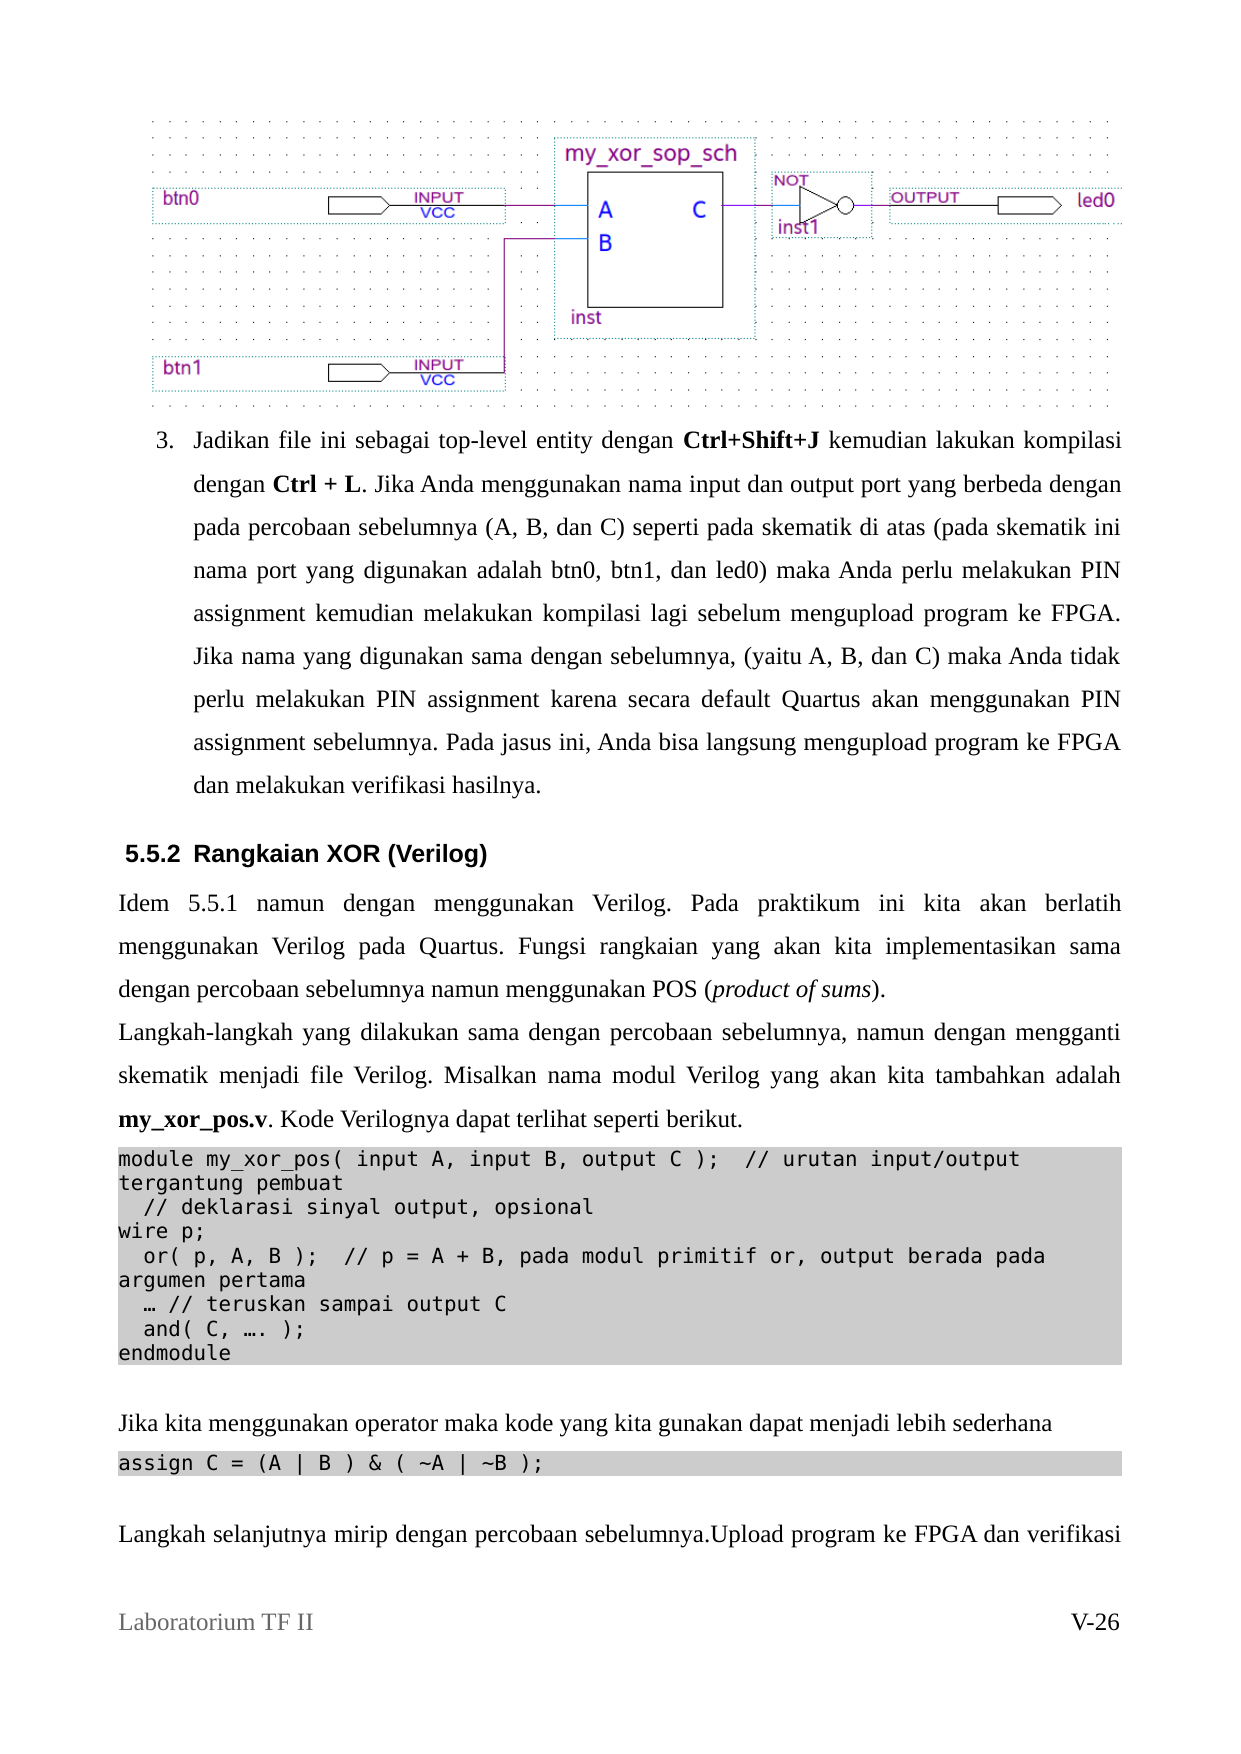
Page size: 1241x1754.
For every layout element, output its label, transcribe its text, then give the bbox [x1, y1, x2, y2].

text Langkah selanjutnya mirip dengan percobaan sebelumnya.Upload program ke FPGA dan verifikasi [118, 1519, 1122, 1548]
text Idem 5.5.1 namun dengan menggunakan Verilog. Pada praktikum ini kita akan berlatih menggunakan Verilog pada Quartus. Fungsi rangkaian yang akan kita implementasikan sama dengan percobaan sebelumnya namun menggunakan POS (product of sums). [118, 888, 1122, 1003]
text Langkah-langkah yang dilakukan sama dengan percobaan sebelumnya, namun dengan mengganti skematik menjadi file Verilog. Misalkan nama modul Verilog yang akan kita tambahkan adalah my_xor_pos.v. Kode Verilognya dapat terlihat seperti berikut. [118, 1017, 1122, 1132]
text endmodule [118, 1341, 1122, 1365]
text wire p; [118, 1219, 1122, 1244]
text … // teruskan sampai output C [118, 1292, 1122, 1317]
text assign C = (A | B ) & ( ~A | ~B ); [118, 1451, 1122, 1476]
text Jika kita menggunakan operator maka kode yang kita gunakan dapat menjadi lebih sederhana [118, 1408, 1122, 1437]
text module my_xor_pos( input A, input B, output C ); // urutan input/output tergantung pembuat [118, 1147, 1122, 1195]
list Jadikan file ini sebagai top-level entity dengan Ctrl+Shift+J kemudian lakukan kompilasi dengan Ctrl + L. Jika Anda menggunakan nama input dan output port yang berbeda dengan pada percobaan sebelumnya (A, B, dan C) seperti pada skematik di atas (pada skematik ini nama port yang digunakan adalah btn0, btn1, dan led0) maka Anda perlu melakukan PIN assignment kemudian melakukan kompilasi lagi sebelum mengupload program ke FPGA. Jika nama yang digunakan sama dengan sebelumnya, (yaitu A, B, dan C) maka Anda tidak perlu melakukan PIN assignment karena secara default Quartus akan menggunakan PIN assignment sebelumnya. Pada jasus ini, Anda bisa langsung mengupload program ke FPGA dan melakukan verifikasi hasilnya. [156, 426, 1122, 799]
text and( C, …. ); [118, 1317, 1122, 1341]
subtitle Rangkaian XOR (Verilog) [118, 839, 1122, 867]
text // deklarasi sinyal output, opsional [118, 1195, 1122, 1219]
text or( p, A, B ); // p = A + B, pada modul primitif or, output berada pada argumen pertama [118, 1244, 1122, 1292]
picture [147, 118, 1123, 412]
